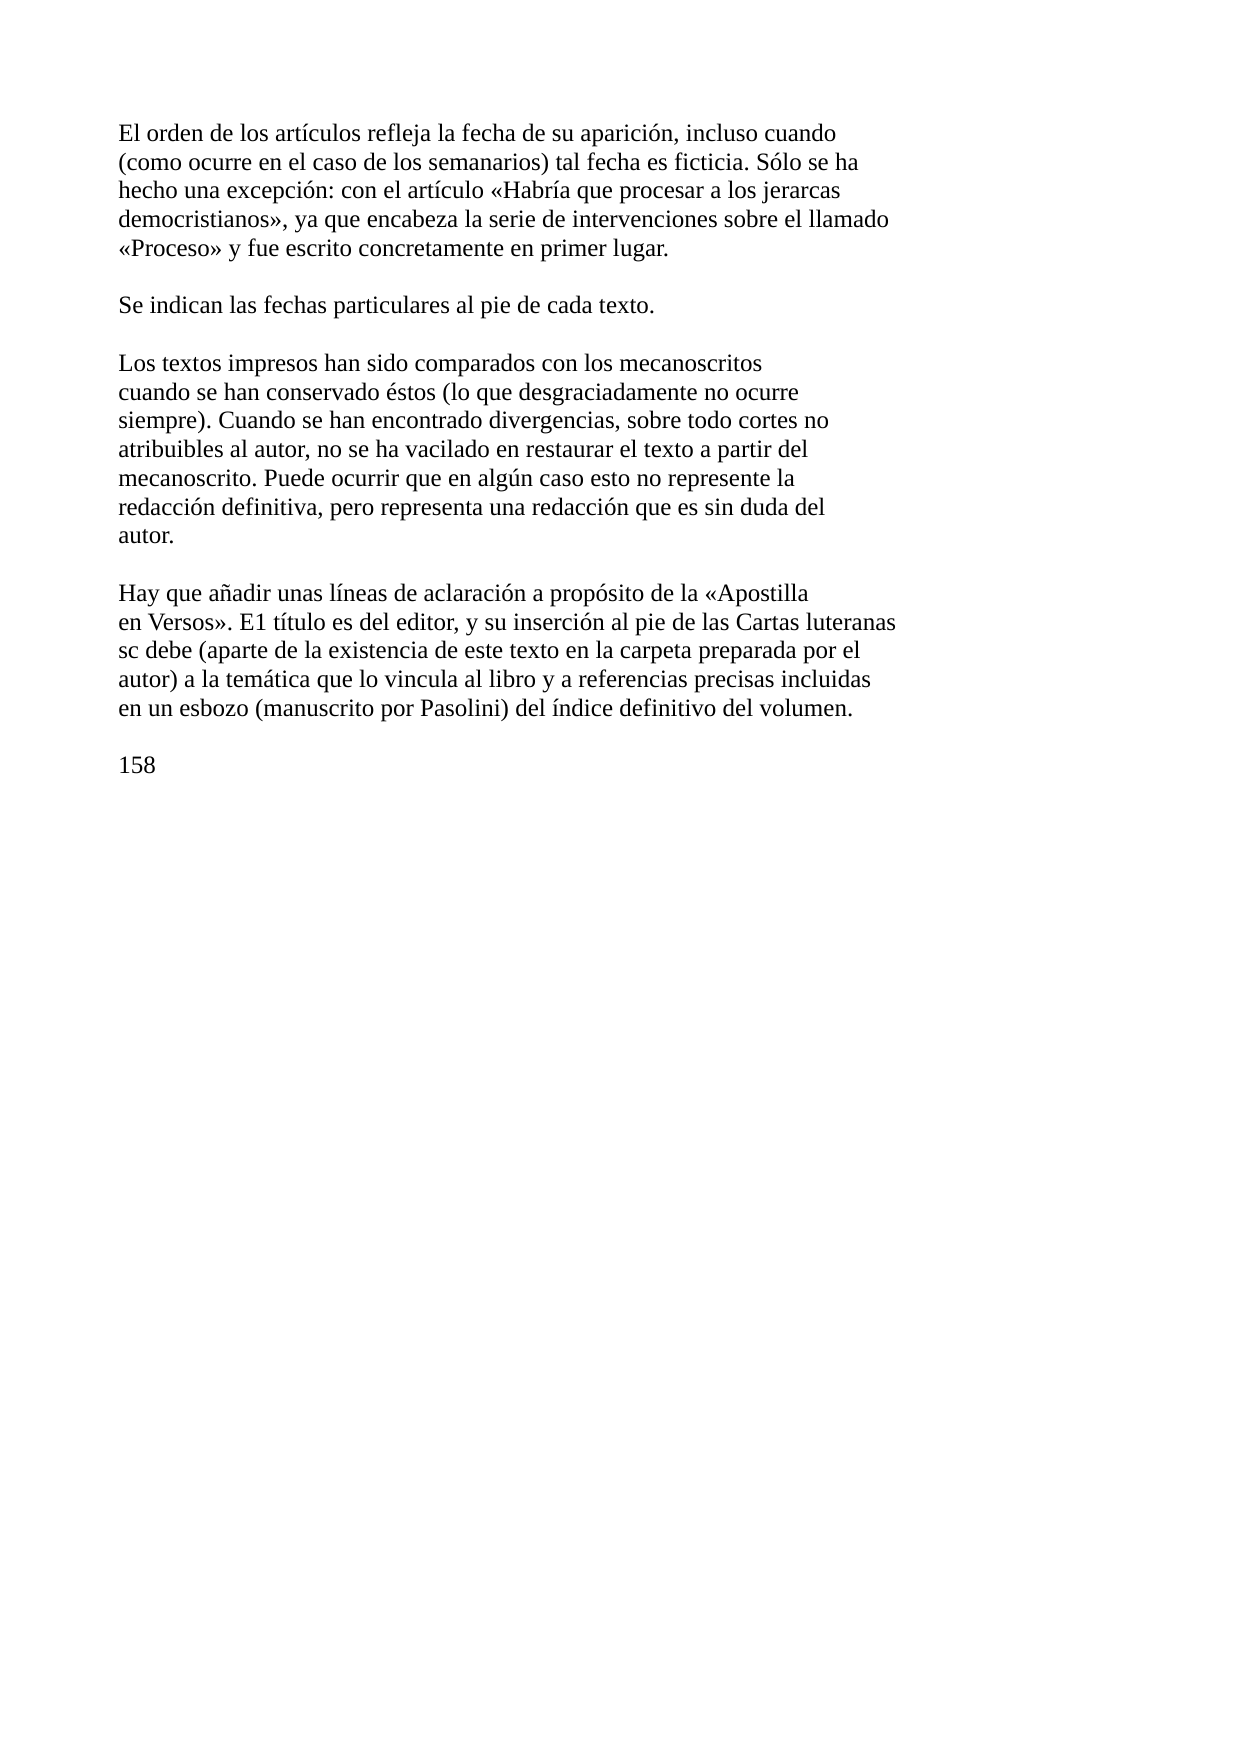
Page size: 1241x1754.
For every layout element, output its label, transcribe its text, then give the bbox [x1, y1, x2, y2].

text «Proceso» y fue escrito concretamente en primer lugar. [118, 233, 1122, 262]
text democristianos», ya que encabeza la serie de intervenciones sobre el llamado [118, 204, 1122, 233]
text redacción definitiva, pero representa una redacción que es sin duda del [118, 492, 1122, 521]
text autor. [118, 521, 1122, 549]
text 158 [118, 751, 1122, 779]
text hecho una excepción: con el artículo «Habría que procesar a los jerarcas [118, 176, 1122, 204]
text (como ocurre en el caso de los semanarios) tal fecha es ficticia. Sólo se ha [118, 147, 1122, 176]
text mecanoscrito. Puede ocurrir que en algún caso esto no represente la [118, 463, 1122, 492]
text sc debe (aparte de la existencia de este texto en la carpeta preparada por el [118, 636, 1122, 664]
text en un esbozo (manuscrito por Pasolini) del índice definitivo del volumen. [118, 693, 1122, 722]
text cuando se han conservado éstos (lo que desgraciadamente no ocurre [118, 377, 1122, 406]
text siempre). Cuando se han encontrado divergencias, sobre todo cortes no [118, 406, 1122, 434]
text Los textos impresos han sido comparados con los mecanoscritos [118, 348, 1122, 377]
text autor) a la temática que lo vincula al libro y a referencias precisas incluidas [118, 664, 1122, 693]
text Se indican las fechas particulares al pie de cada texto. [118, 291, 1122, 319]
text El orden de los artículos refleja la fecha de su aparición, incluso cuando [118, 118, 1122, 147]
text Hay que añadir unas líneas de aclaración a propósito de la «Apostilla [118, 578, 1122, 607]
text en Versos». E1 título es del editor, y su inserción al pie de las Cartas luteranas [118, 607, 1122, 636]
text atribuibles al autor, no se ha vacilado en restaurar el texto a partir del [118, 434, 1122, 463]
